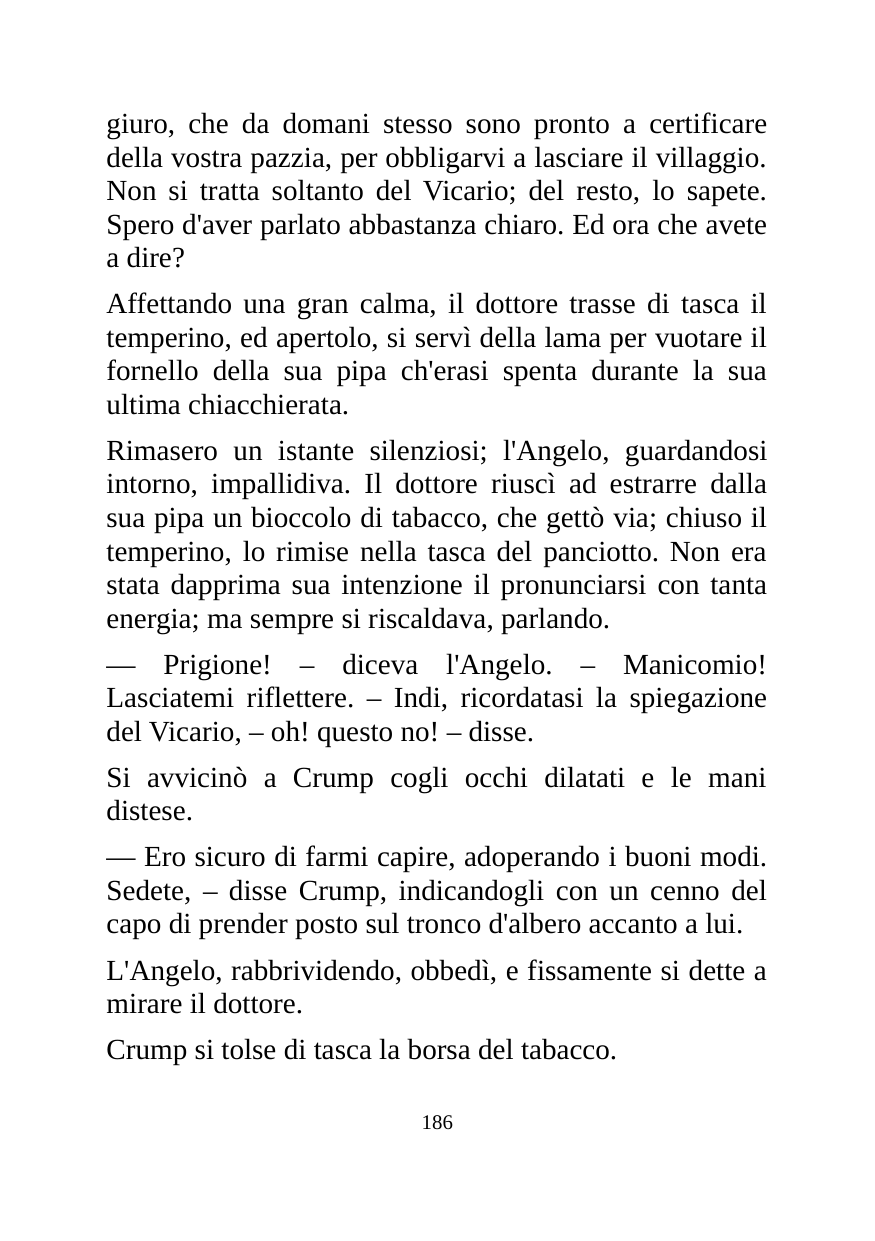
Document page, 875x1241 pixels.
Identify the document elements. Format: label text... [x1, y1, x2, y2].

text — Ero sicuro di farmi capire, adoperando i buoni modi. Sedete, – disse Crump, indicandogli con un cenno del capo di prender posto sul tronco d'albero accanto a lui. [106, 839, 768, 940]
text Rimasero un istante silenziosi; l'Angelo, guardandosi intorno, impallidiva. Il dottore riuscì ad estrarre dalla sua pipa un bioccolo di tabacco, che gettò via; chiuso il temperino, lo rimise nella tasca del panciotto. Non era stata dapprima sua intenzione il pronunciarsi con tanta energia; ma sempre si riscaldava, parlando. [106, 433, 768, 634]
text giuro, che da domani stesso sono pronto a certificare della vostra pazzia, per obbligarvi a lasciare il villaggio. Non si tratta soltanto del Vicario; del resto, lo sapete. Spero d'aver parlato abbastanza chiaro. Ed ora che avete a dire? [106, 106, 768, 274]
text L'Angelo, rabbrividendo, obbedì, e fissamente si dette a mirare il dottore. [106, 953, 768, 1020]
text Si avvicinò a Crump cogli occhi dilatati e le mani distese. [106, 760, 768, 827]
text Crump si tolse di tasca la borsa del tabacco. [106, 1032, 768, 1066]
text Affettando una gran calma, il dottore trasse di tasca il temperino, ed apertolo, si servì della lama per vuotare il fornello della sua pipa ch'erasi spenta durante la sua ultima chiacchierata. [106, 286, 768, 421]
text — Prigione! – diceva l'Angelo. – Manicomio! Lasciatemi riflettere. – Indi, ricordatasi la spiegazione del Vicario, – oh! questo no! – disse. [106, 647, 768, 747]
